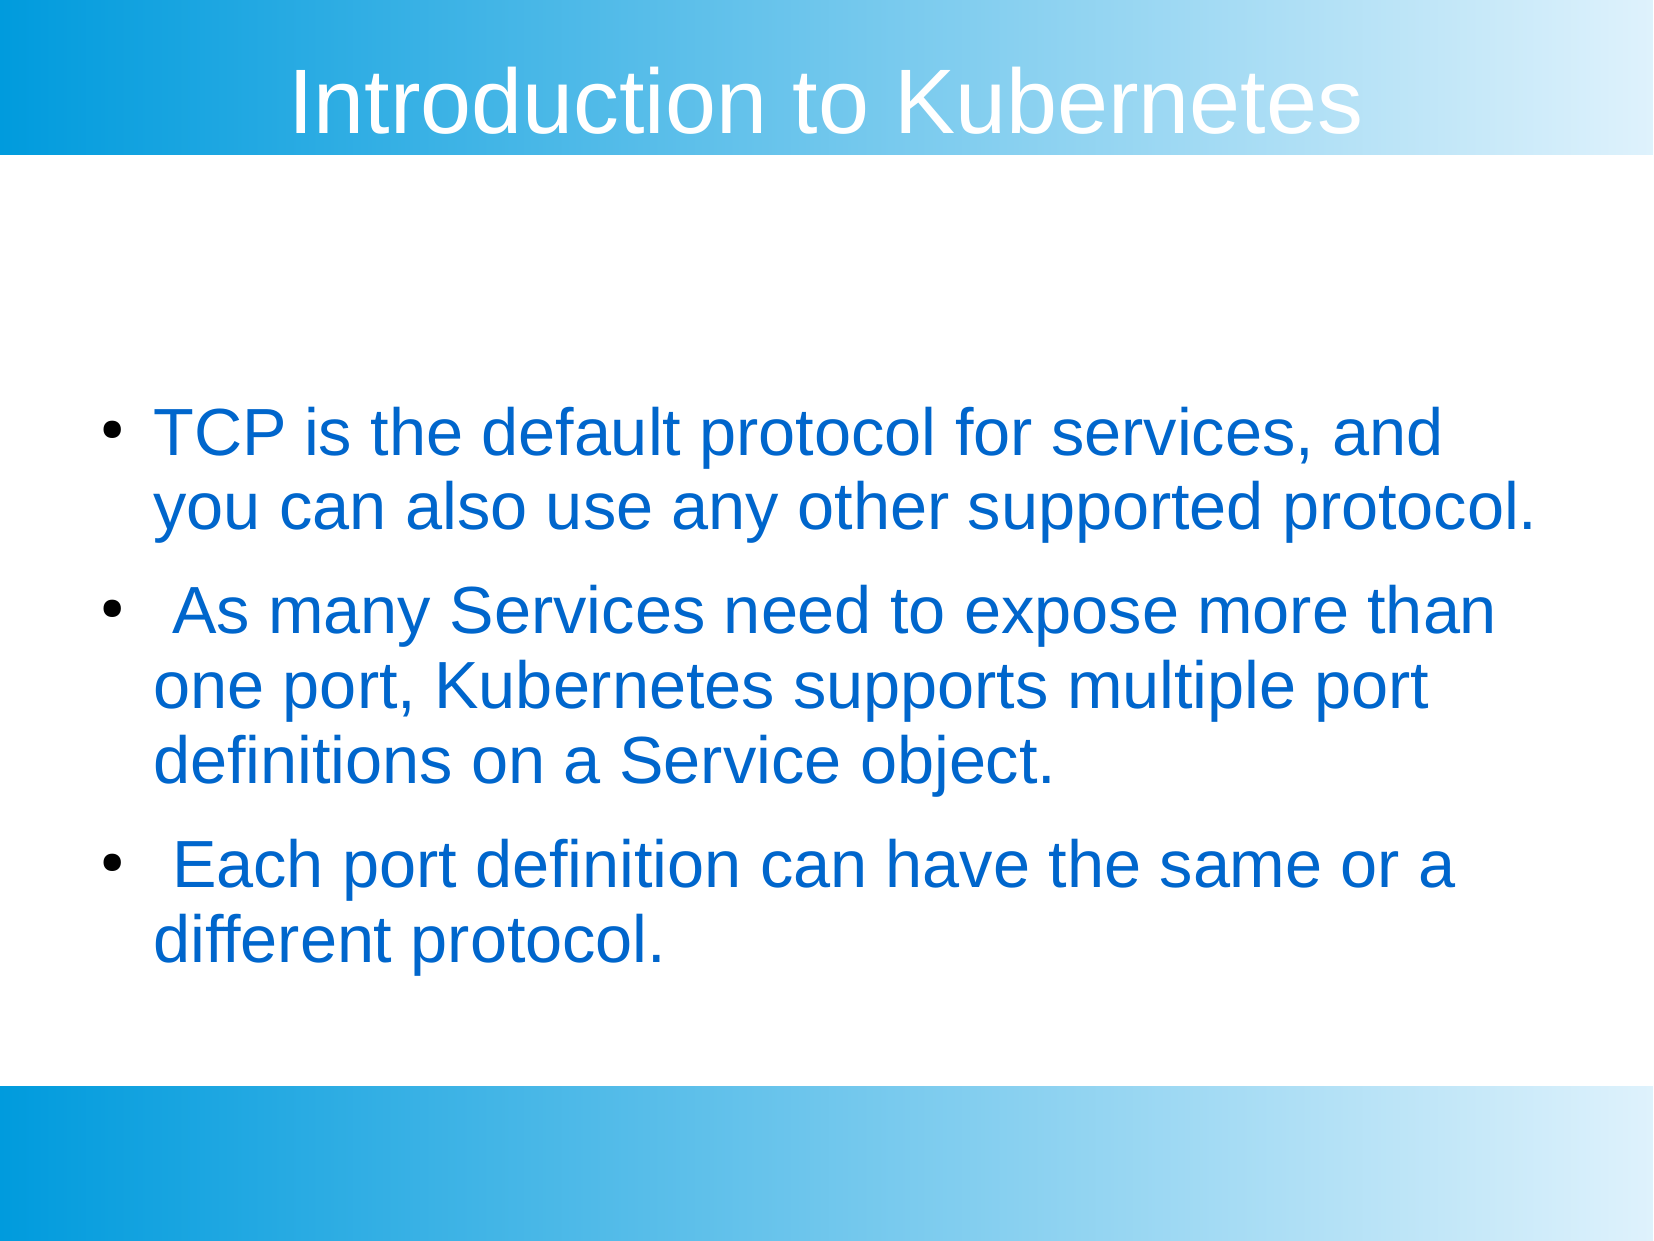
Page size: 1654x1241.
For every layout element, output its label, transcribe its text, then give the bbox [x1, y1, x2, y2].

list TCP is the default protocol for services, and you can also use any other supported protocol. As many Services need to expose more than one port, Kubernetes supports multiple port definitions on a Service object. Each port definition can have the same or a different protocol. [82, 290, 1571, 756]
title Introduction to Kubernetes [82, 49, 1571, 155]
